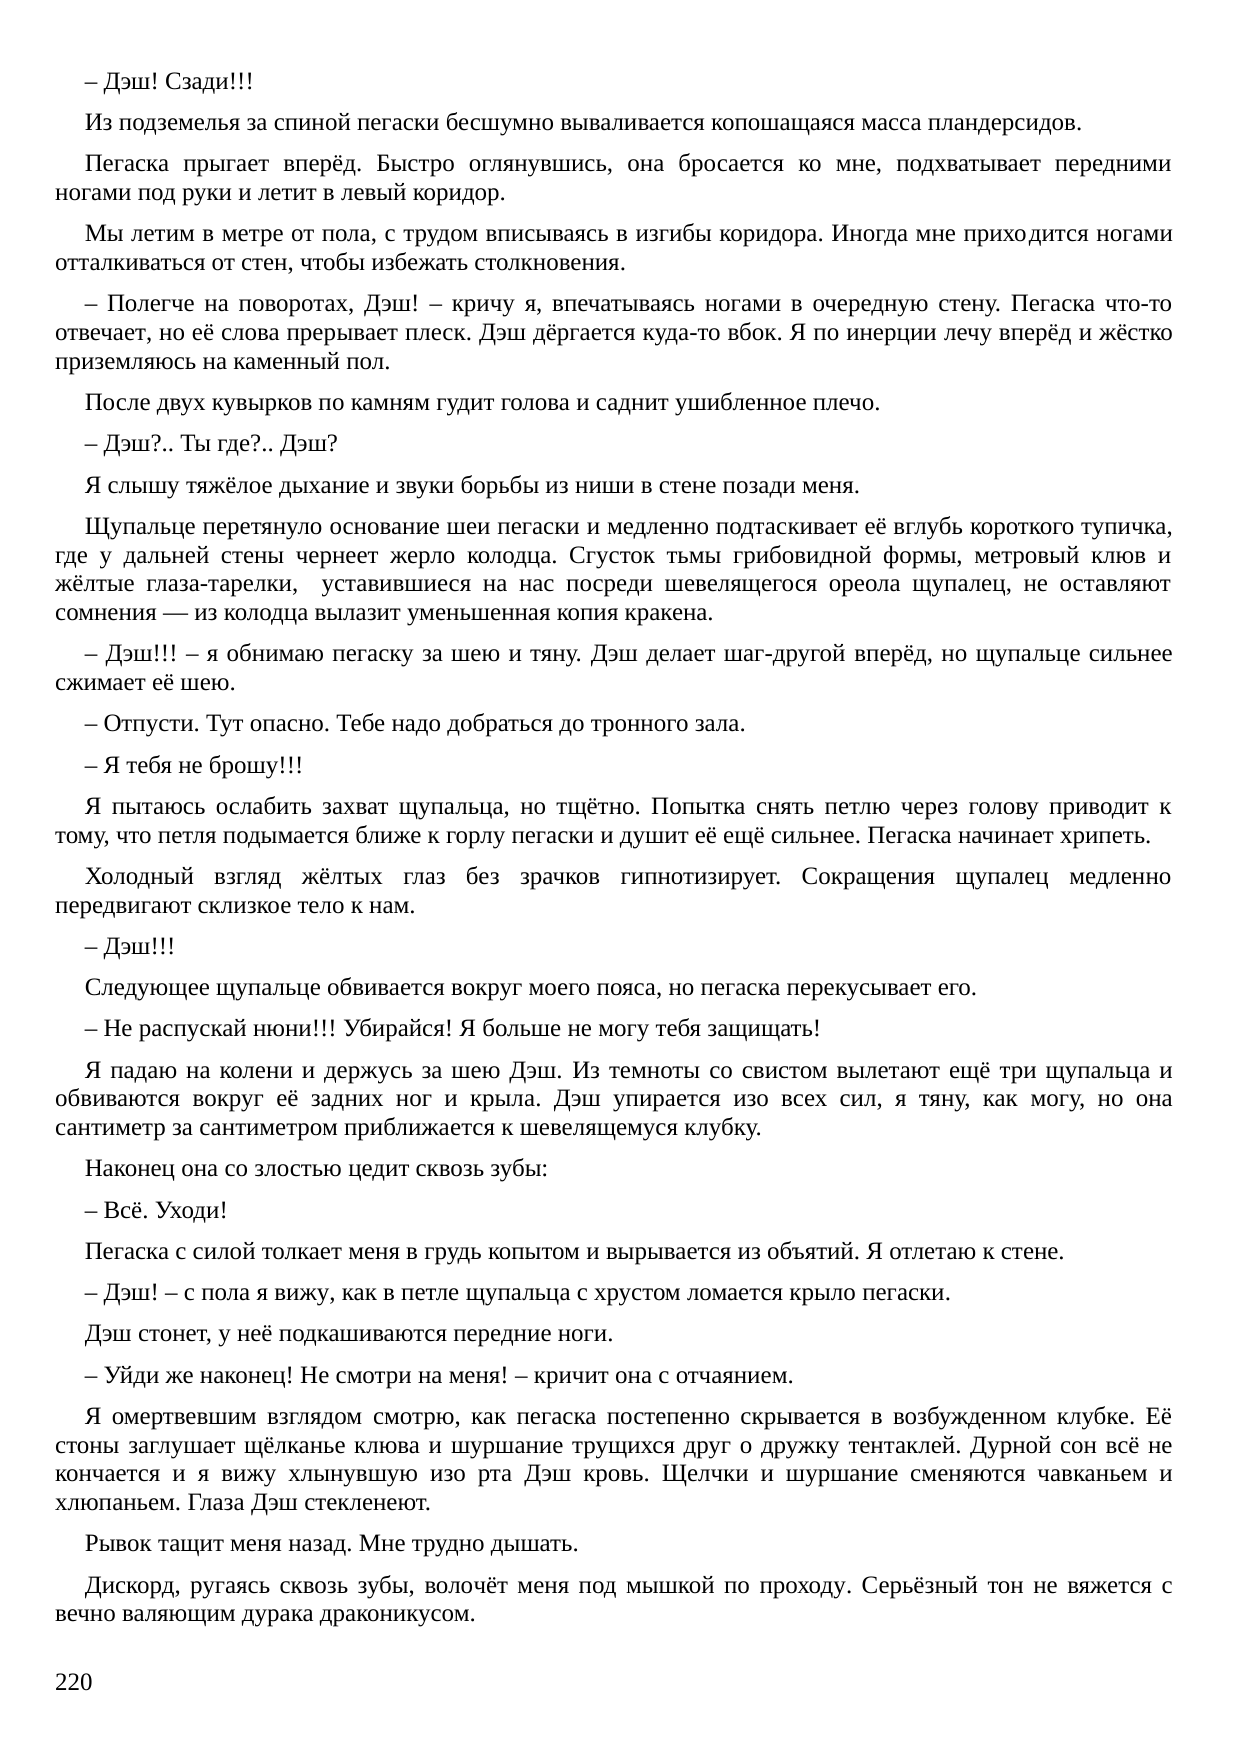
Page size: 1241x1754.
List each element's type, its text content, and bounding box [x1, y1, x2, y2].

text – Не распускай нюни!!! Убирайся! Я больше не могу тебя защищать! [55, 1013, 1173, 1042]
text Из подземелья за спиной пегаски бесшумно вываливается копошащаяся масса пландерсидов. [55, 107, 1173, 136]
text Дискорд, ругаясь сквозь зубы, волочёт меня под мышкой по проходу. Серьёзный тон не вяжется с вечно валяющим дурака драконикусом. [55, 1570, 1173, 1627]
text – Полегче на поворотах, Дэш! – кричу я, впечатываясь ногами в очередную стену. Пегаска что-то отвечает, но её слова прерывает плеск. Дэш дёргается куда-то вбок. Я по инерции лечу вперёд и жёстко приземляюсь на каменный пол. [55, 288, 1173, 375]
text – Всё. Уходи! [55, 1195, 1173, 1223]
text Рывок тащит меня назад. Мне трудно дышать. [55, 1528, 1173, 1557]
text Пегаска с силой толкает меня в грудь копытом и вырывается из объятий. Я отлетаю к стене. [55, 1236, 1173, 1265]
text После двух кувырков по камням гудит голова и саднит ушибленное плечо. [55, 387, 1173, 416]
text – Дэш!!! [55, 931, 1173, 960]
text – Я тебя не брошу!!! [55, 750, 1173, 778]
text Дэш стонет, у неё подкашиваются передние ноги. [55, 1318, 1173, 1347]
text Щупальце перетянуло основание шеи пегаски и медленно подтаскивает её вглубь короткого тупичка, где у дальней стены чернеет жерло колодца. Сгусток тьмы грибовидной формы, метровый клюв и жёлтые глаза-тарелки, уставившиеся на нас посреди шевелящегося ореола щупалец, не оставляют сомнения — из колодца вылазит уменьшенная копия кракена. [55, 511, 1173, 626]
text Наконец она со злостью цедит сквозь зубы: [55, 1153, 1173, 1182]
text Я падаю на колени и держусь за шею Дэш. Из темноты со свистом вылетают ещё три щупальца и обвиваются вокруг её задних ног и крыла. Дэш упирается изо всех сил, я тяну, как могу, но она сантиметр за сантиметром приближается к шевелящемуся клубку. [55, 1055, 1173, 1141]
text – Дэш! Сзади!!! [55, 66, 1173, 95]
text Следующее щупальце обвивается вокруг моего пояса, но пегаска перекусывает его. [55, 972, 1173, 1001]
text Мы летим в метре от пола, с трудом вписываясь в изгибы коридора. Иногда мне приходится ногами отталкиваться от стен, чтобы избежать столкновения. [55, 218, 1173, 276]
text Холодный взгляд жёлтых глаз без зрачков гипнотизирует. Сокращения щупалец медленно передвигают склизкое тело к нам. [55, 861, 1173, 918]
text – Уйди же наконец! Не смотри на меня! – кричит она с отчаянием. [55, 1360, 1173, 1388]
text – Дэш! – с пола я вижу, как в петле щупальца с хрустом ломается крыло пегаски. [55, 1277, 1173, 1306]
text – Отпусти. Тут опасно. Тебе надо добраться до тронного зала. [55, 708, 1173, 737]
text – Дэш?.. Ты где?.. Дэш? [55, 428, 1173, 457]
text – Дэш!!! – я обнимаю пегаску за шею и тяну. Дэш делает шаг-другой вперёд, но щупальце сильнее сжимает её шею. [55, 638, 1173, 696]
text Я омертвевшим взглядом смотрю, как пегаска постепенно скрывается в возбужденном клубке. Её стоны заглушает щёлканье клюва и шуршание трущихся друг о дружку тентаклей. Дурной сон всё не кончается и я вижу хлынувшую изо рта Дэш кровь. Щелчки и шуршание сменяются чавканьем и хлюпаньем. Глаза Дэш стекленеют. [55, 1401, 1173, 1516]
text Я слышу тяжёлое дыхание и звуки борьбы из ниши в стене позади меня. [55, 470, 1173, 498]
text Я пытаюсь ослабить захват щупальца, но тщётно. Попытка снять петлю через голову приводит к тому, что петля подымается ближе к горлу пегаски и душит её ещё сильнее. Пегаска начинает хрипеть. [55, 791, 1173, 848]
text Пегаска прыгает вперёд. Быстро оглянувшись, она бросается ко мне, подхватывает передними ногами под руки и летит в левый коридор. [55, 148, 1173, 206]
